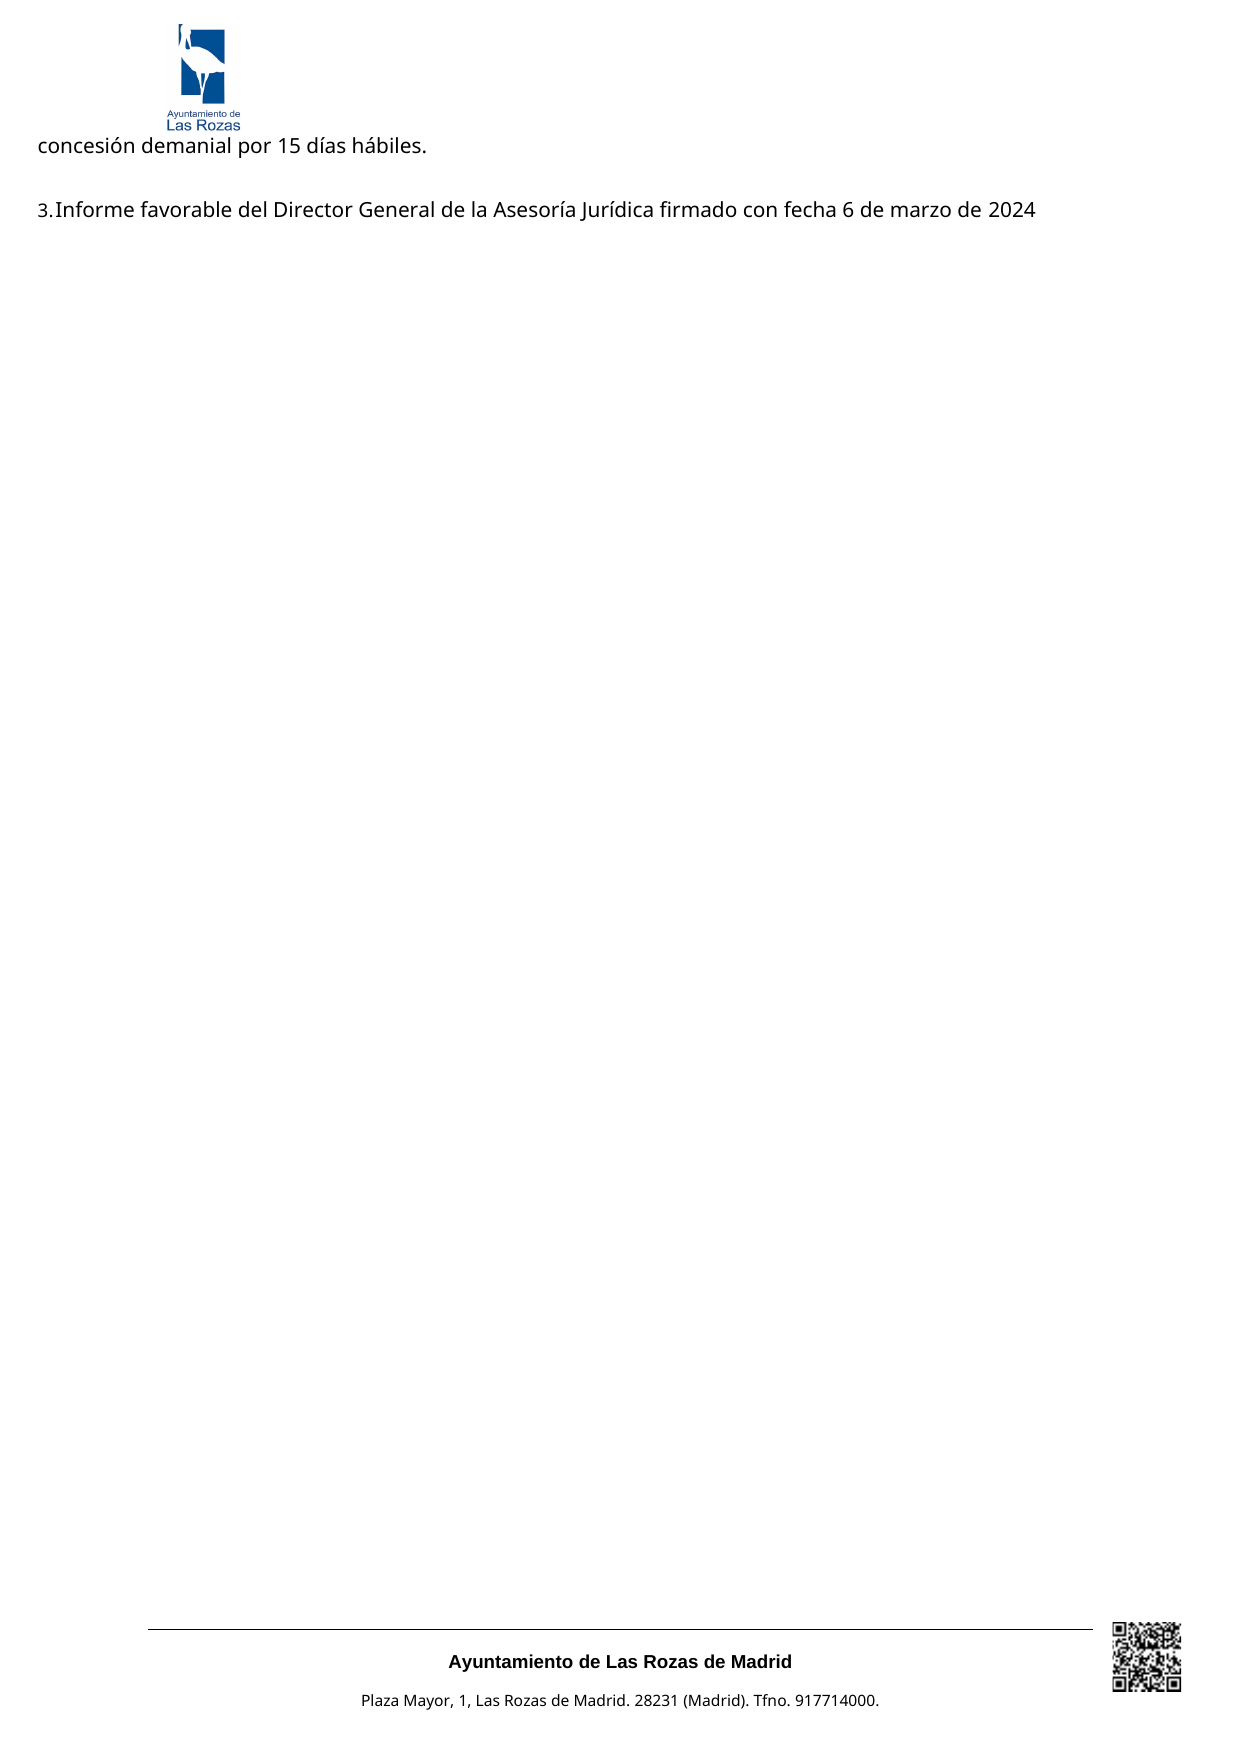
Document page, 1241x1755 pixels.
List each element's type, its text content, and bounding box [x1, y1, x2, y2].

list concesión demanial por 15 días hábiles. [37, 131, 1093, 160]
list Informe favorable del Director General de la Asesoría Jurídica firmado con fecha 6 de marzo de 2024 [37, 195, 1093, 223]
